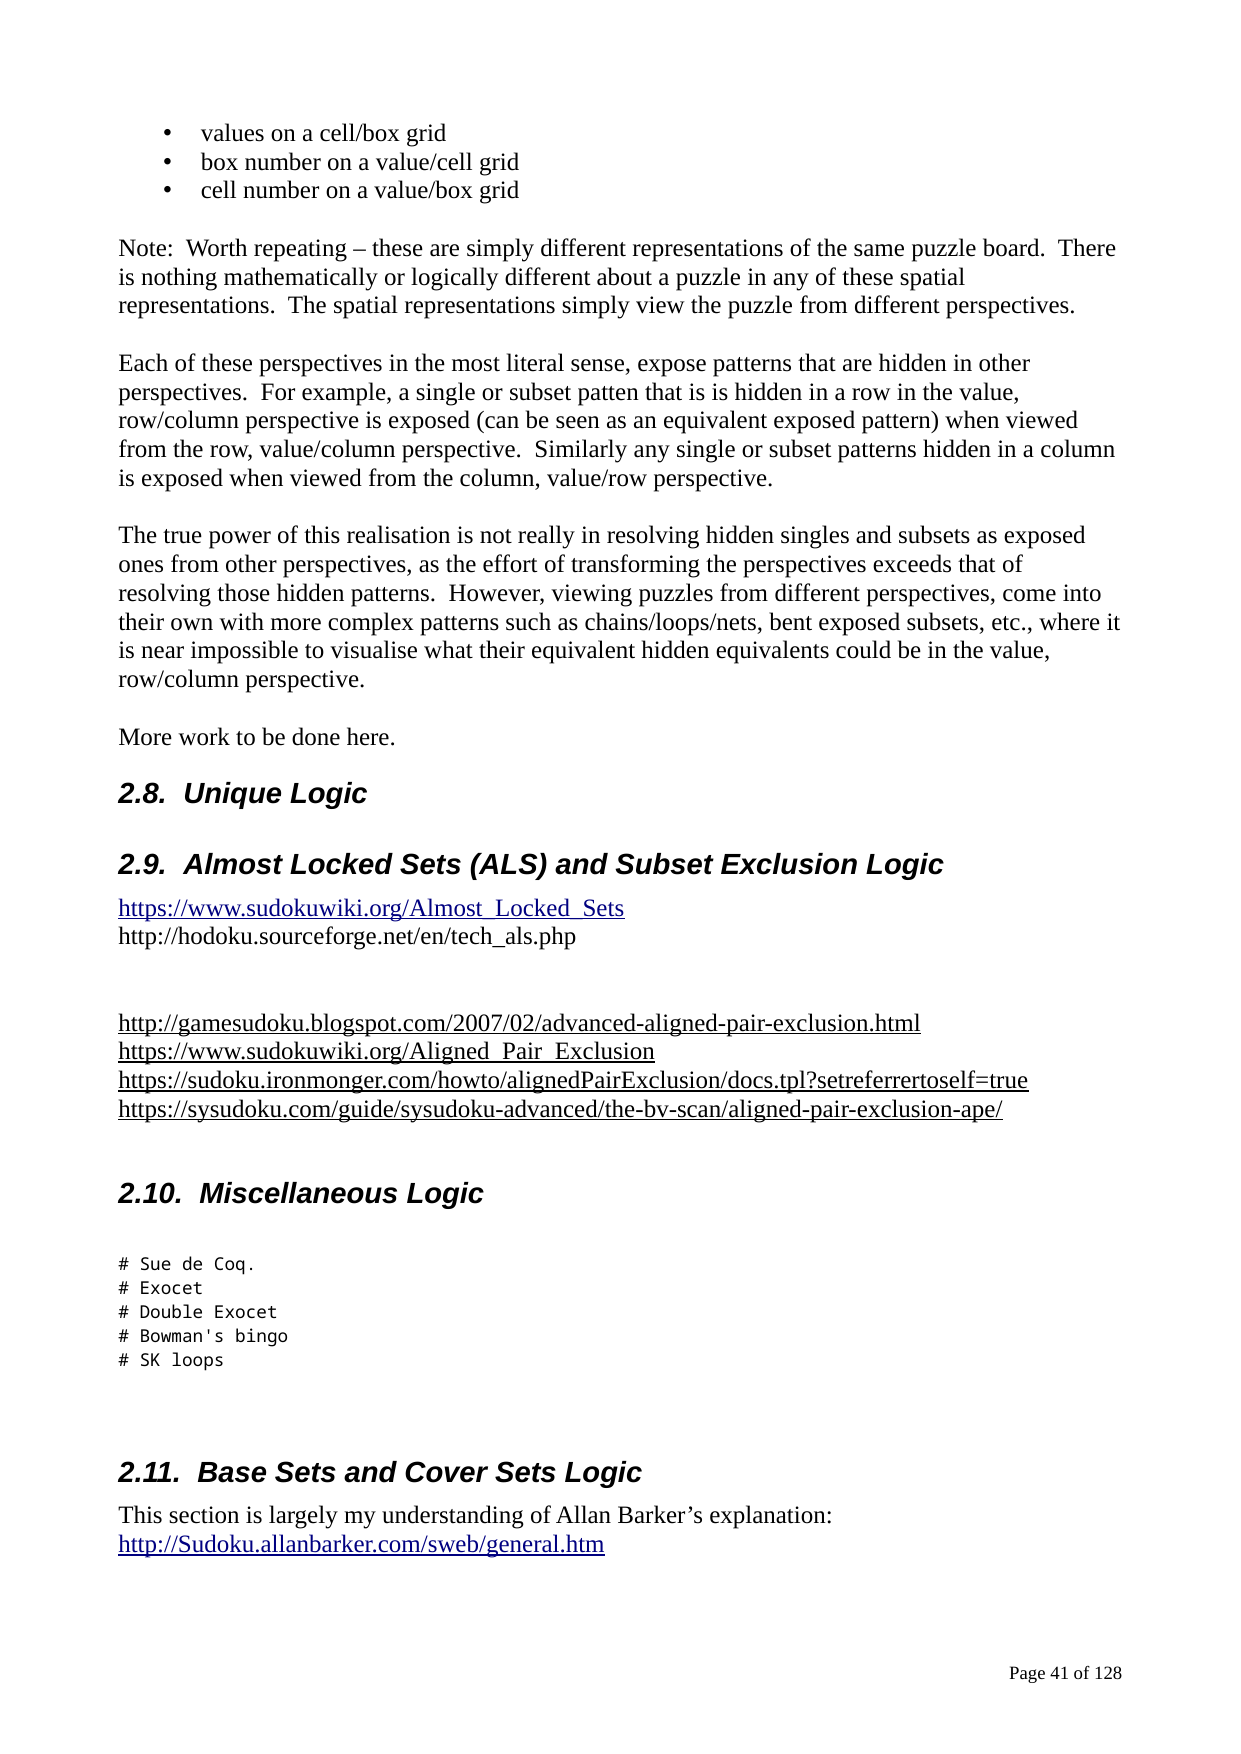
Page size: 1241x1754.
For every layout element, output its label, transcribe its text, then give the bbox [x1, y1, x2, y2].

text This section is largely my understanding of Allan Barker’s explanation: http://Sudoku.allanbarker.com/sweb/general.htm [118, 1501, 1122, 1558]
list cell number on a value/box grid [163, 176, 1122, 204]
text # Sue de Coq. # Exocet # Double Exocet # Bowman's bingo # SK loops [118, 1251, 1122, 1401]
subtitle Base Sets and Cover Sets Logic [118, 1454, 1122, 1488]
subtitle Miscellaneous Logic [118, 1176, 1122, 1210]
text https://sysudoku.com/guide/sysudoku-advanced/the-bv-scan/aligned-pair-exclusion-ape/ [118, 1094, 1122, 1123]
text The true power of this realisation is not really in resolving hidden singles and subsets as exposed ones from other perspectives, as the effort of transforming the perspectives exceeds that of resolving those hidden patterns. However, viewing puzzles from different perspectives, come into their own with more complex patterns such as chains/loops/nets, bent exposed subsets, etc., where it is near impossible to visualise what their equivalent hidden equivalents could be in the value, row/column perspective. [118, 521, 1122, 693]
list box number on a value/cell grid [163, 147, 1122, 176]
text http://gamesudoku.blogspot.com/2007/02/advanced-aligned-pair-exclusion.html [118, 1008, 1122, 1036]
text https://sudoku.ironmonger.com/howto/alignedPairExclusion/docs.tpl?setreferrertoself=true [118, 1065, 1122, 1094]
list values on a cell/box grid [163, 118, 1122, 147]
subtitle Almost Locked Sets (ALS) and Subset Exclusion Logic [118, 847, 1122, 880]
text https://www.sudokuwiki.org/Aligned_Pair_Exclusion [118, 1036, 1122, 1065]
text https://www.sudokuwiki.org/Almost_Locked_Sets [118, 893, 1122, 921]
subtitle Unique Logic [118, 776, 1122, 809]
text Note: Worth repeating – these are simply different representations of the same puzzle board. There is nothing mathematically or logically different about a puzzle in any of these spatial representations. The spatial representations simply view the puzzle from different perspectives. [118, 233, 1122, 319]
text Each of these perspectives in the most literal sense, expose patterns that are hidden in other perspectives. For example, a single or subset patten that is is hidden in a row in the value, row/column perspective is exposed (can be seen as an equivalent exposed pattern) when viewed from the row, value/column perspective. Similarly any single or subset patterns hidden in a column is exposed when viewed from the column, value/row perspective. [118, 348, 1122, 492]
text http://hodoku.sourceforge.net/en/tech_als.php [118, 921, 1122, 950]
text More work to be done here. [118, 722, 1122, 751]
